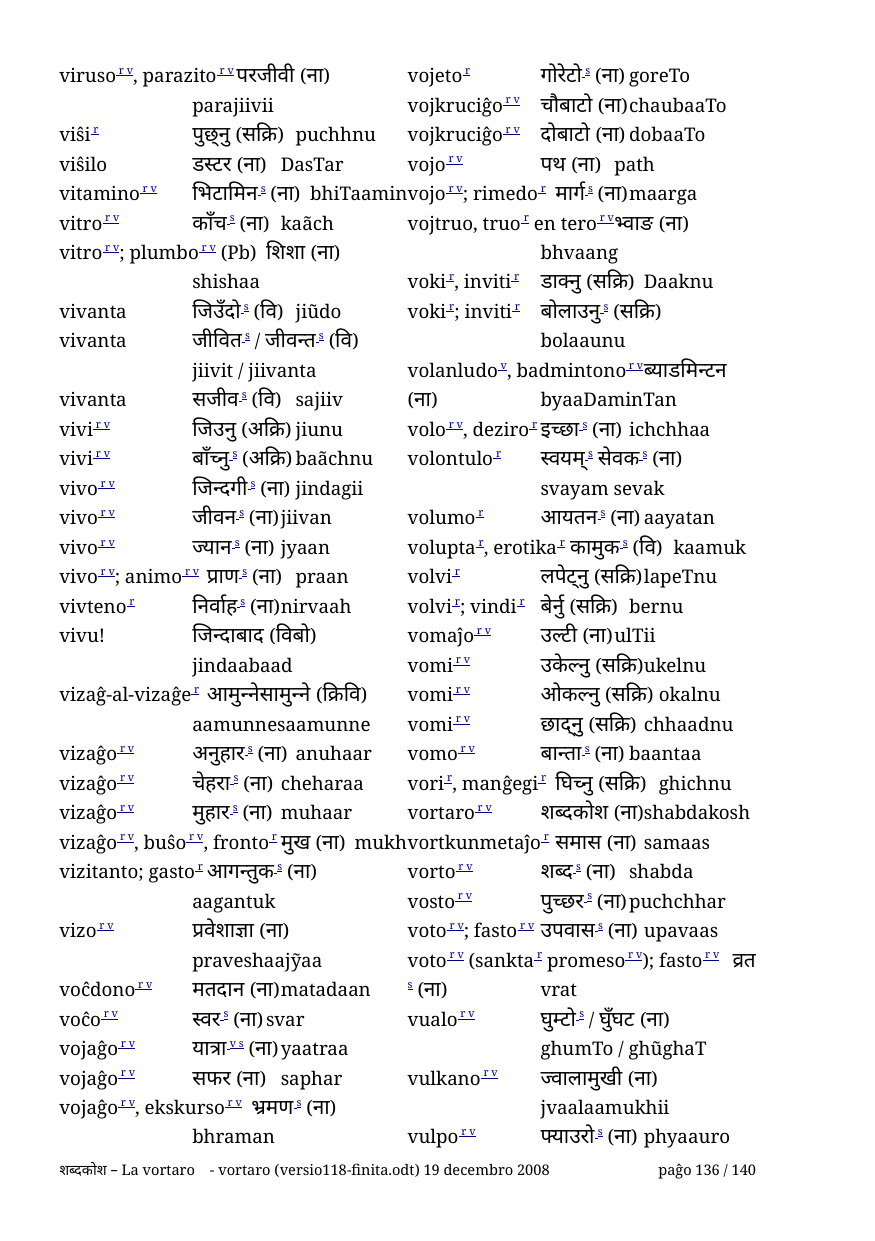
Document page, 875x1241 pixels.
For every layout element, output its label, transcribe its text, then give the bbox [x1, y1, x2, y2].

text vomo r v बान्ता s (ना) baantaa [407, 737, 756, 767]
text vivu! जिन्दाबाद (विबो) jindaabaad [59, 619, 407, 678]
text volvi r लपेट्नु (सक्रि) lapeTnu [407, 560, 756, 590]
text voki r; inviti r बोलाउनु s (सक्रि) bolaaunu [407, 295, 756, 354]
text vitro r v; plumbo r v (Pb) शिशा (ना) shishaa [59, 236, 407, 295]
text vizaĝo r v अनुहार s (ना) anuhaar [59, 737, 407, 767]
text vivo r v जीवन s (ना) jiivan [59, 501, 407, 531]
text voto r v; fasto r v उपवास s (ना) upavaas [407, 914, 756, 943]
text vizaĝo r v मुहार s (ना) muhaar [59, 796, 407, 826]
text vivanta जीवित s / जीवन्त s (वि) jiivit / jiivanta [59, 324, 407, 383]
text voto r v (sankta r promeso r v); fasto r v व्रत s (ना) vrat [407, 943, 756, 1002]
text vivanta सजीव s (वि) sajiiv [59, 383, 407, 413]
text vojtruo, truo r en tero r v भ्वाङ (ना) bhvaang [407, 206, 756, 265]
text vomi r v उकेल्नु (सक्रि) ukelnu [407, 649, 756, 678]
text viŝi r पुछ्नु (सक्रि) puchhnu [59, 118, 407, 147]
text vualo r v घुम्टो s / घुँघट (ना) ghumTo / ghũghaT [407, 1002, 756, 1061]
text vojkruciĝo r v चौबाटो (ना) chaubaaTo [407, 88, 756, 118]
text vojaĝo r v, ekskurso r v भ्रमण s (ना) bhraman [59, 1091, 407, 1150]
text vojo r v; rimedo r मार्ग s (ना) maarga [407, 177, 756, 206]
text vivanta जिउँदो s (वि) jiũdo [59, 295, 407, 324]
text vivo r v जिन्दगी s (ना) jindagii [59, 472, 407, 501]
text voki r, inviti r डाक्नु (सक्रि) Daaknu [407, 265, 756, 295]
text vulkano r v ज्वालामुखी (ना) jvaalaamukhii [407, 1061, 756, 1120]
text voĉdono r v मतदान (ना) matadaan [59, 973, 407, 1002]
text viruso r v, parazito r v परजीवी (ना) parajiivii [59, 59, 407, 118]
text volumo r आयतन s (ना) aayatan [407, 501, 756, 531]
text volanludo v, badmintono r v ब्याडमिन्टन (ना) byaaDaminTan [407, 354, 756, 413]
text volo r v, deziro r इच्छा s (ना) ichchhaa [407, 413, 756, 442]
text vitamino r v भिटामिन s (ना) bhiTaamin [59, 177, 407, 206]
text volupta r, erotika r कामुक s (वि) kaamuk [407, 531, 756, 560]
text vortkunmetaĵo r समास (ना) samaas [407, 826, 756, 855]
text vomi r v छाद्‌नु (सक्रि) chhaadnu [407, 708, 756, 737]
text vivi r v बाँच्नु s (अक्रि) baãchnu [59, 442, 407, 472]
text vori r, manĝegi r घिच्नु (सक्रि) ghichnu [407, 767, 756, 796]
text vizaĝo r v, buŝo r v, fronto r मुख (ना) mukh [59, 826, 407, 855]
text vizaĝ-al-vizaĝe r आमुन्नेसामुन्ने (क्रिवि) aamunnesaamunne [59, 678, 407, 737]
text vivi r v जिउनु (अक्रि) jiunu [59, 413, 407, 442]
text volontulo r स्वयम् s सेवक s (ना) svayam sevak [407, 442, 756, 501]
text vizo r v प्रवेशाज्ञा (ना) praveshaajỹaa [59, 914, 407, 973]
text vorto r v शब्द s (ना) shabda [407, 855, 756, 884]
text voĉo r v स्वर s (ना) svar [59, 1002, 407, 1032]
text vojo r v पथ (ना) path [407, 147, 756, 177]
text volvi r; vindi r बेर्नु (सक्रि) bernu [407, 590, 756, 619]
text vitro r v काँच s (ना) kaãch [59, 206, 407, 236]
text vosto r v पुच्छर s (ना) puchchhar [407, 884, 756, 914]
text vizaĝo r v चेहरा s (ना) cheharaa [59, 767, 407, 796]
text viŝilo डस्टर (ना) DasTar [59, 147, 407, 177]
text vivo r v ज्यान s (ना) jyaan [59, 531, 407, 560]
text vulpo r v फ्याउरो s (ना) phyaauro [407, 1120, 756, 1150]
text vojeto r गोरेटो s (ना) goreTo [407, 59, 756, 88]
text vojaĝo r v यात्रा v s (ना) yaatraa [59, 1032, 407, 1061]
text vojaĝo r v सफर (ना) saphar [59, 1061, 407, 1091]
text vivteno r निर्वाह s (ना) nirvaah [59, 590, 407, 619]
text vomaĵo r v उल्टी (ना) ulTii [407, 619, 756, 649]
text vivo r v; animo r v प्राण s (ना) praan [59, 560, 407, 590]
text vizitanto; gasto r आगन्तुक s (ना) aagantuk [59, 855, 407, 914]
text vojkruciĝo r v दोबाटो (ना) dobaaTo [407, 118, 756, 147]
text vortaro r v शब्दकोश (ना) shabdakosh [407, 796, 756, 826]
text vomi r v ओकल्नु (सक्रि) okalnu [407, 678, 756, 708]
